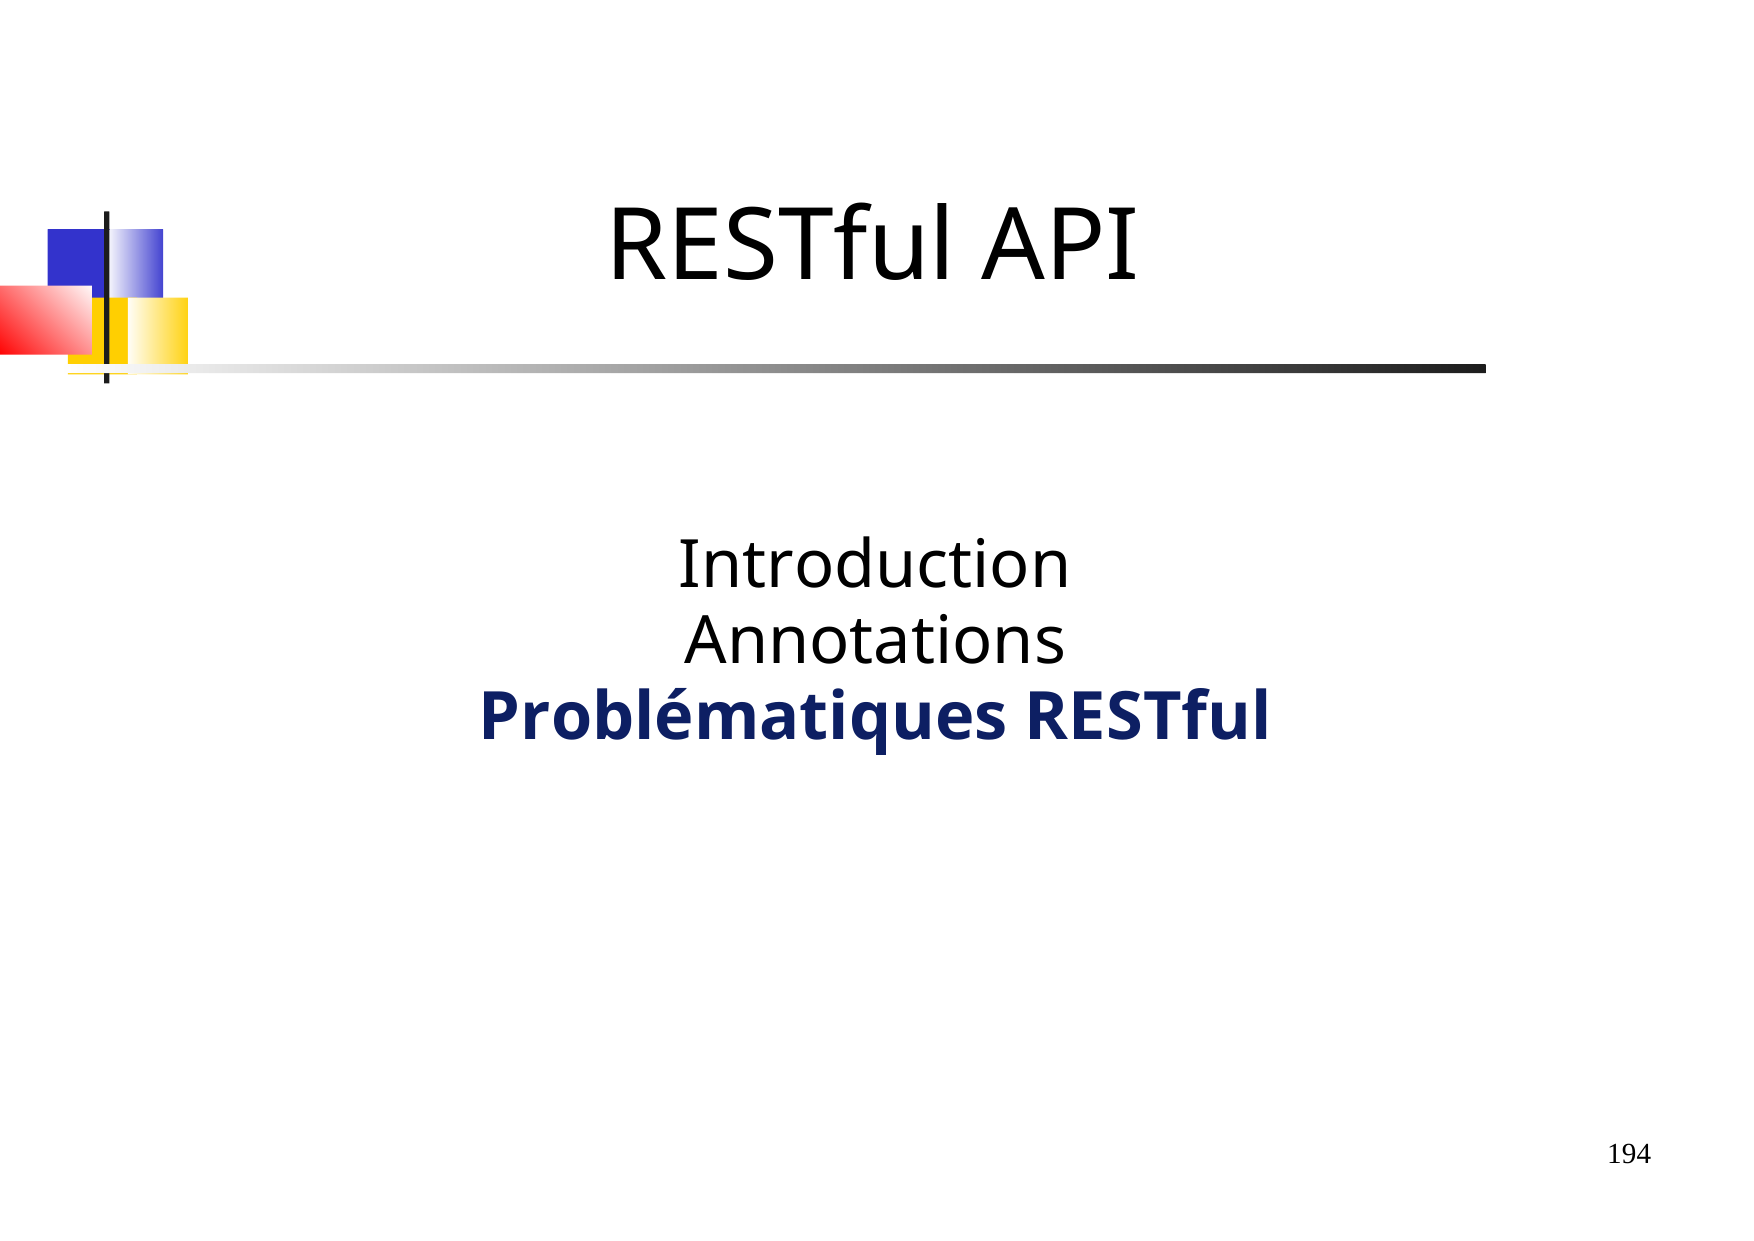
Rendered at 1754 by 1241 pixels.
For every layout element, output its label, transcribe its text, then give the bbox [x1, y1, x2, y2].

title RESTful API [179, 139, 1567, 351]
subtitle Introduction Annotations Problématiques RESTful [179, 371, 1567, 1091]
